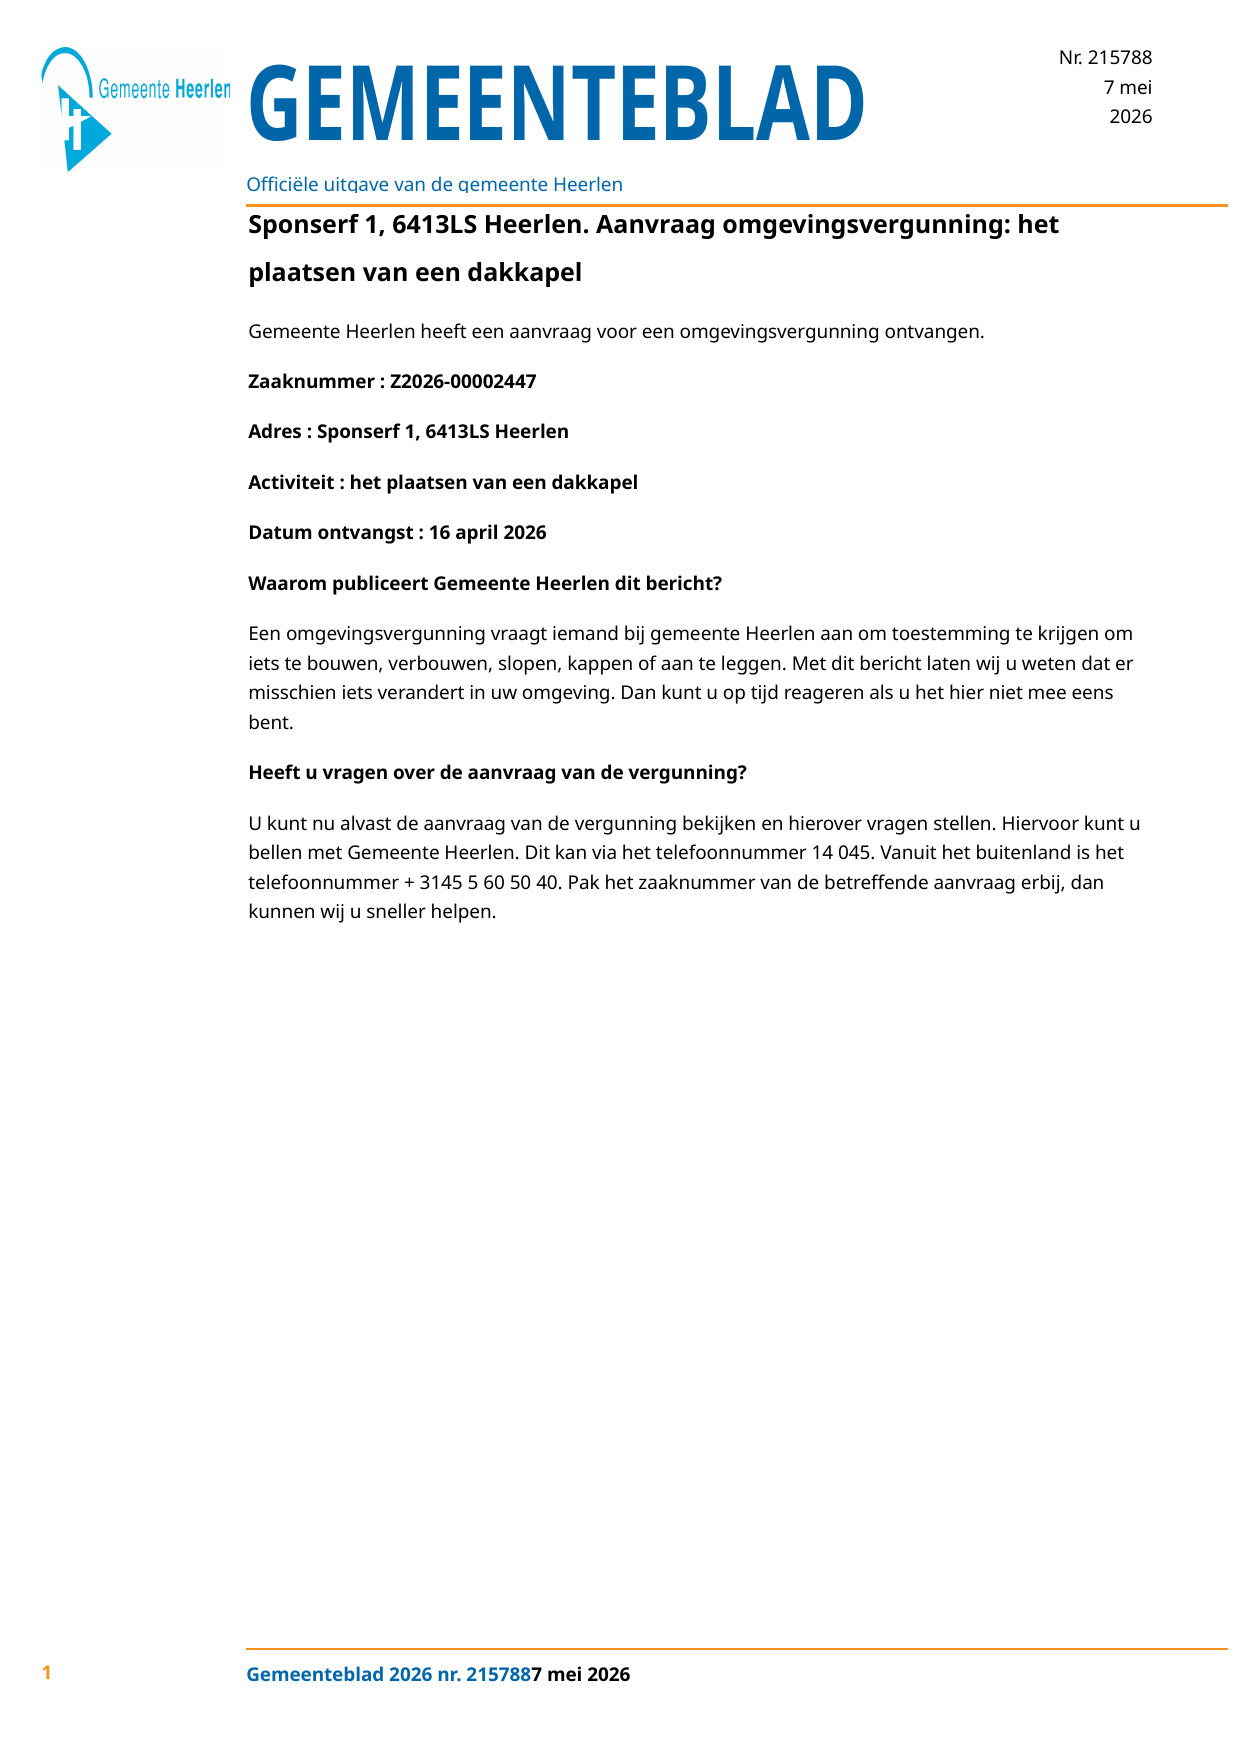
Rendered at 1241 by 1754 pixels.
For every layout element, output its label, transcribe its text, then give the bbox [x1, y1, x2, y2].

text Waarom publiceert Gemeente Heerlen dit bericht? [248, 570, 1152, 596]
text Datum ontvangst : 16 april 2026 [248, 519, 1152, 545]
text Een omgevingsvergunning vraagt iemand bij gemeente Heerlen aan om toestemming te krijgen om iets te bouwen, verbouwen, slopen, kappen of aan te leggen. Met dit bericht laten wij u weten dat er misschien iets verandert in uw omgeving. Dan kunt u op tijd reageren als u het hier niet mee eens bent. [248, 620, 1152, 735]
text Zaaknummer : Z2026-00002447 [248, 368, 1152, 394]
text Activiteit : het plaatsen van een dakkapel [248, 469, 1152, 495]
text Gemeente Heerlen heeft een aanvraag voor een omgevingsvergunning ontvangen. [248, 318, 1152, 344]
text Adres : Sponserf 1, 6413LS Heerlen [248, 419, 1152, 444]
text Heeft u vragen over de aanvraag van de vergunning? [248, 759, 1152, 785]
picture [41, 47, 59, 70]
text Sponserf 1, 6413LS Heerlen. Aanvraag omgevingsvergunning: het plaatsen van een dakkapel [248, 207, 1152, 288]
picture [41, 47, 231, 172]
text U kunt nu alvast de aanvraag van de vergunning bekijken en hierover vragen stellen. Hiervoor kunt u bellen met Gemeente Heerlen. Dit kan via het telefoonnummer 14 045. Vanuit het buitenland is het telefoonnummer + 3145 5 60 50 40. Pak het zaaknummer van de betreffende aanvraag erbij, dan kunnen wij u sneller helpen. [248, 810, 1152, 924]
